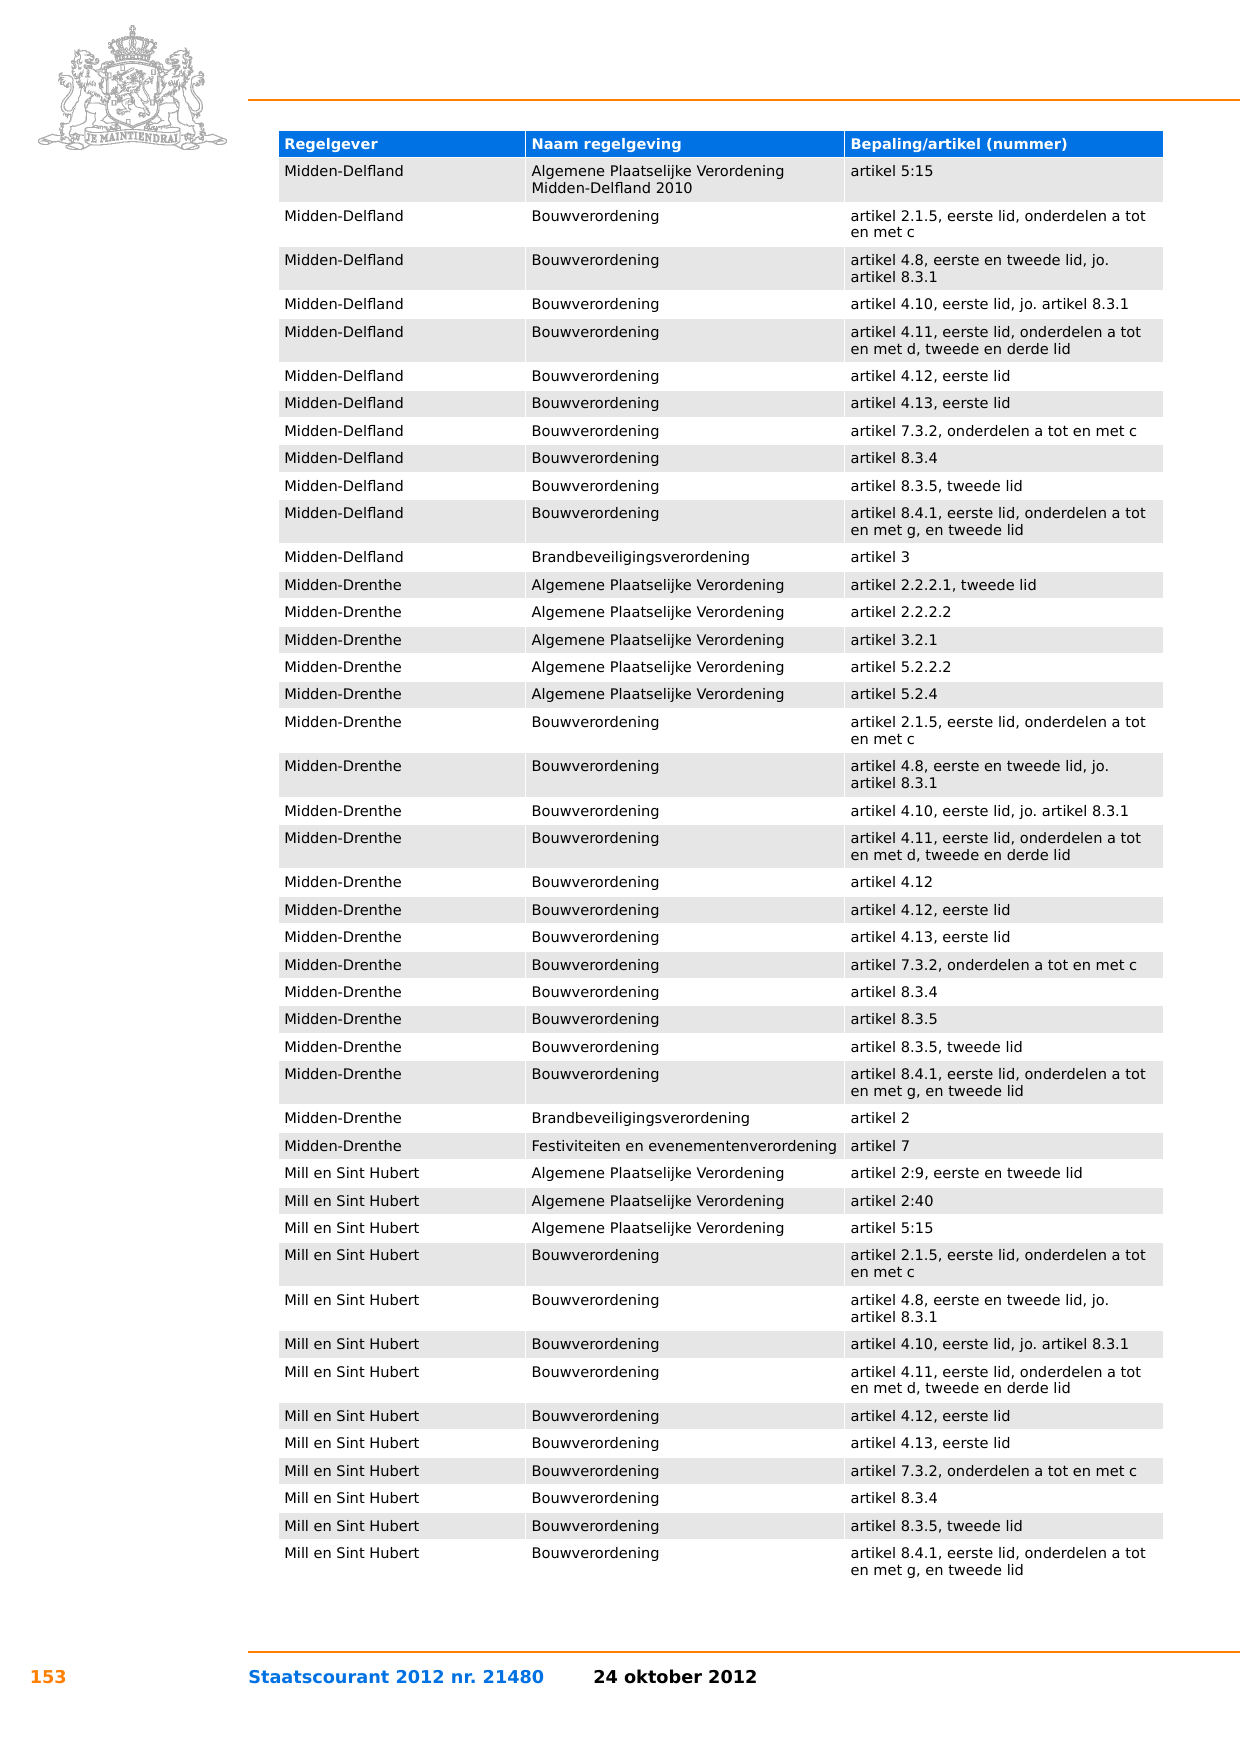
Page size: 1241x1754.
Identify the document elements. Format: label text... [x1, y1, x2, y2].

table_cell Bouwverordening [526, 1540, 844, 1583]
table_cell artikel 4.11, eerste lid, onderdelen a tot en met d, tweede en derde lid [845, 319, 1163, 362]
table_cell Algemene Plaatselijke Verordening Midden-Delfland 2010 [526, 158, 844, 202]
table_cell Mill en Sint Hubert [279, 1359, 525, 1402]
table_cell artikel 4.12, eerste lid [845, 897, 1163, 923]
table_cell Bouwverordening [526, 291, 844, 318]
table_cell Midden-Delfland [279, 391, 525, 417]
table_cell Mill en Sint Hubert [279, 1458, 525, 1484]
table_cell Midden-Drenthe [279, 599, 525, 626]
table_cell Bouwverordening [526, 1006, 844, 1033]
table_cell Midden-Drenthe [279, 952, 525, 978]
table_cell artikel 8.3.5, tweede lid [845, 473, 1163, 499]
table_cell Midden-Delfland [279, 418, 525, 444]
table_cell Bouwverordening [526, 825, 844, 868]
table_cell Bouwverordening [526, 952, 844, 978]
table_cell Mill en Sint Hubert [279, 1243, 525, 1286]
table_cell artikel 2.1.5, eerste lid, onderdelen a tot en met c [845, 1243, 1163, 1286]
table_cell artikel 8.3.4 [845, 445, 1163, 472]
table_cell artikel 4.8, eerste en tweede lid, jo. artikel 8.3.1 [845, 1287, 1163, 1330]
table_cell Bouwverordening [526, 203, 844, 246]
table_cell Algemene Plaatselijke Verordening [526, 572, 844, 598]
table_cell Mill en Sint Hubert [279, 1188, 525, 1214]
table_cell artikel 7.3.2, onderdelen a tot en met c [845, 1458, 1163, 1484]
table_cell artikel 2:40 [845, 1188, 1163, 1214]
table_cell Bouwverordening [526, 1403, 844, 1429]
table_cell Bouwverordening [526, 500, 844, 543]
table_cell artikel 8.4.1, eerste lid, onderdelen a tot en met g, en tweede lid [845, 1540, 1163, 1583]
table_cell artikel 2.1.5, eerste lid, onderdelen a tot en met c [845, 709, 1163, 752]
table_cell artikel 7.3.2, onderdelen a tot en met c [845, 418, 1163, 444]
table_cell Algemene Plaatselijke Verordening [526, 682, 844, 708]
table_cell Bouwverordening [526, 1458, 844, 1484]
table_cell Midden-Drenthe [279, 753, 525, 797]
table_cell Mill en Sint Hubert [279, 1287, 525, 1330]
table_cell Mill en Sint Hubert [279, 1540, 525, 1583]
table_header Naam regelgeving [526, 131, 844, 157]
picture [38, 25, 227, 150]
table_cell Mill en Sint Hubert [279, 1403, 525, 1429]
table_cell artikel 2:9, eerste en tweede lid [845, 1160, 1163, 1187]
table_cell artikel 2.2.2.2 [845, 599, 1163, 626]
table_cell artikel 4.11, eerste lid, onderdelen a tot en met d, tweede en derde lid [845, 1359, 1163, 1402]
table_cell artikel 2 [845, 1106, 1163, 1132]
table_cell Midden-Drenthe [279, 897, 525, 923]
table_cell Midden-Drenthe [279, 1061, 525, 1104]
table_cell Bouwverordening [526, 924, 844, 951]
table_cell Bouwverordening [526, 418, 844, 444]
table_cell Bouwverordening [526, 1485, 844, 1512]
table_cell Brandbeveiligingsverordening [526, 545, 844, 571]
table_cell Bouwverordening [526, 1287, 844, 1330]
table_cell artikel 8.3.5, tweede lid [845, 1034, 1163, 1060]
table_cell Midden-Drenthe [279, 825, 525, 868]
table_cell artikel 8.3.4 [845, 979, 1163, 1005]
table_cell artikel 2.2.2.1, tweede lid [845, 572, 1163, 598]
table_cell Algemene Plaatselijke Verordening [526, 654, 844, 681]
table_cell artikel 7.3.2, onderdelen a tot en met c [845, 952, 1163, 978]
table_cell artikel 3 [845, 545, 1163, 571]
table_cell Bouwverordening [526, 798, 844, 824]
table_cell Midden-Drenthe [279, 979, 525, 1005]
table_cell Bouwverordening [526, 753, 844, 797]
table_cell Bouwverordening [526, 870, 844, 896]
table_cell artikel 2.1.5, eerste lid, onderdelen a tot en met c [845, 203, 1163, 246]
table_cell Mill en Sint Hubert [279, 1513, 525, 1539]
table_cell artikel 4.12, eerste lid [845, 1403, 1163, 1429]
table_cell Bouwverordening [526, 1359, 844, 1402]
table_cell Bouwverordening [526, 1331, 844, 1358]
table_cell Bouwverordening [526, 1431, 844, 1457]
table_cell Midden-Drenthe [279, 924, 525, 951]
table_cell Midden-Drenthe [279, 572, 525, 598]
table_cell Bouwverordening [526, 319, 844, 362]
table_cell artikel 4.13, eerste lid [845, 924, 1163, 951]
table_cell artikel 8.4.1, eerste lid, onderdelen a tot en met g, en tweede lid [845, 1061, 1163, 1104]
table_header Bepaling/artikel (nummer) [845, 131, 1163, 157]
table_cell artikel 4.13, eerste lid [845, 391, 1163, 417]
table_cell Bouwverordening [526, 1243, 844, 1286]
table_cell Mill en Sint Hubert [279, 1331, 525, 1358]
table_cell Midden-Delfland [279, 363, 525, 389]
table_cell artikel 4.10, eerste lid, jo. artikel 8.3.1 [845, 291, 1163, 318]
table_cell Algemene Plaatselijke Verordening [526, 1160, 844, 1187]
table_cell Mill en Sint Hubert [279, 1485, 525, 1512]
table_cell Algemene Plaatselijke Verordening [526, 599, 844, 626]
table_cell Bouwverordening [526, 1513, 844, 1539]
table_cell artikel 4.8, eerste en tweede lid, jo. artikel 8.3.1 [845, 753, 1163, 797]
table_cell artikel 4.11, eerste lid, onderdelen a tot en met d, tweede en derde lid [845, 825, 1163, 868]
table_cell Midden-Drenthe [279, 1034, 525, 1060]
table_cell Midden-Drenthe [279, 870, 525, 896]
table_cell artikel 3.2.1 [845, 627, 1163, 653]
table_cell Bouwverordening [526, 897, 844, 923]
table_cell Midden-Drenthe [279, 798, 525, 824]
table_cell Midden-Delfland [279, 445, 525, 472]
table_cell artikel 4.10, eerste lid, jo. artikel 8.3.1 [845, 798, 1163, 824]
table_cell artikel 8.4.1, eerste lid, onderdelen a tot en met g, en tweede lid [845, 500, 1163, 543]
table_cell Midden-Delfland [279, 545, 525, 571]
table_cell artikel 4.13, eerste lid [845, 1431, 1163, 1457]
table_cell Midden-Delfland [279, 473, 525, 499]
table_cell artikel 4.10, eerste lid, jo. artikel 8.3.1 [845, 1331, 1163, 1358]
table_header Regelgever [279, 131, 525, 157]
table_cell Bouwverordening [526, 1034, 844, 1060]
table_cell artikel 5:15 [845, 1215, 1163, 1242]
table_cell Midden-Delfland [279, 500, 525, 543]
table_cell artikel 5:15 [845, 158, 1163, 202]
table_cell Midden-Drenthe [279, 1106, 525, 1132]
table_cell Midden-Drenthe [279, 1133, 525, 1159]
table_cell Bouwverordening [526, 709, 844, 752]
table_cell artikel 8.3.4 [845, 1485, 1163, 1512]
table_cell Bouwverordening [526, 391, 844, 417]
table_cell Mill en Sint Hubert [279, 1215, 525, 1242]
table_cell Bouwverordening [526, 363, 844, 389]
table_cell artikel 4.12, eerste lid [845, 363, 1163, 389]
table_cell Midden-Delfland [279, 158, 525, 202]
table_cell artikel 7 [845, 1133, 1163, 1159]
table_cell artikel 5.2.4 [845, 682, 1163, 708]
table_cell artikel 8.3.5, tweede lid [845, 1513, 1163, 1539]
table_cell Bouwverordening [526, 1061, 844, 1104]
table_cell Midden-Delfland [279, 247, 525, 290]
table_cell Midden-Drenthe [279, 1006, 525, 1033]
table_cell Midden-Drenthe [279, 654, 525, 681]
table_cell artikel 4.12 [845, 870, 1163, 896]
table_cell Midden-Delfland [279, 203, 525, 246]
table_cell Midden-Delfland [279, 319, 525, 362]
table_cell Midden-Drenthe [279, 627, 525, 653]
table_cell artikel 4.8, eerste en tweede lid, jo. artikel 8.3.1 [845, 247, 1163, 290]
table_cell Bouwverordening [526, 247, 844, 290]
table_cell Bouwverordening [526, 979, 844, 1005]
table_cell Algemene Plaatselijke Verordening [526, 627, 844, 653]
table_cell artikel 5.2.2.2 [845, 654, 1163, 681]
table_cell Algemene Plaatselijke Verordening [526, 1215, 844, 1242]
table_cell Mill en Sint Hubert [279, 1431, 525, 1457]
table_cell Bouwverordening [526, 473, 844, 499]
table_cell Mill en Sint Hubert [279, 1160, 525, 1187]
table_cell Bouwverordening [526, 445, 844, 472]
table_cell Midden-Drenthe [279, 709, 525, 752]
table_cell Midden-Drenthe [279, 682, 525, 708]
table_cell Brandbeveiligingsverordening [526, 1106, 844, 1132]
table_cell Festiviteiten en evenementenverordening [526, 1133, 844, 1159]
table_cell artikel 8.3.5 [845, 1006, 1163, 1033]
table_cell Algemene Plaatselijke Verordening [526, 1188, 844, 1214]
table_cell Midden-Delfland [279, 291, 525, 318]
